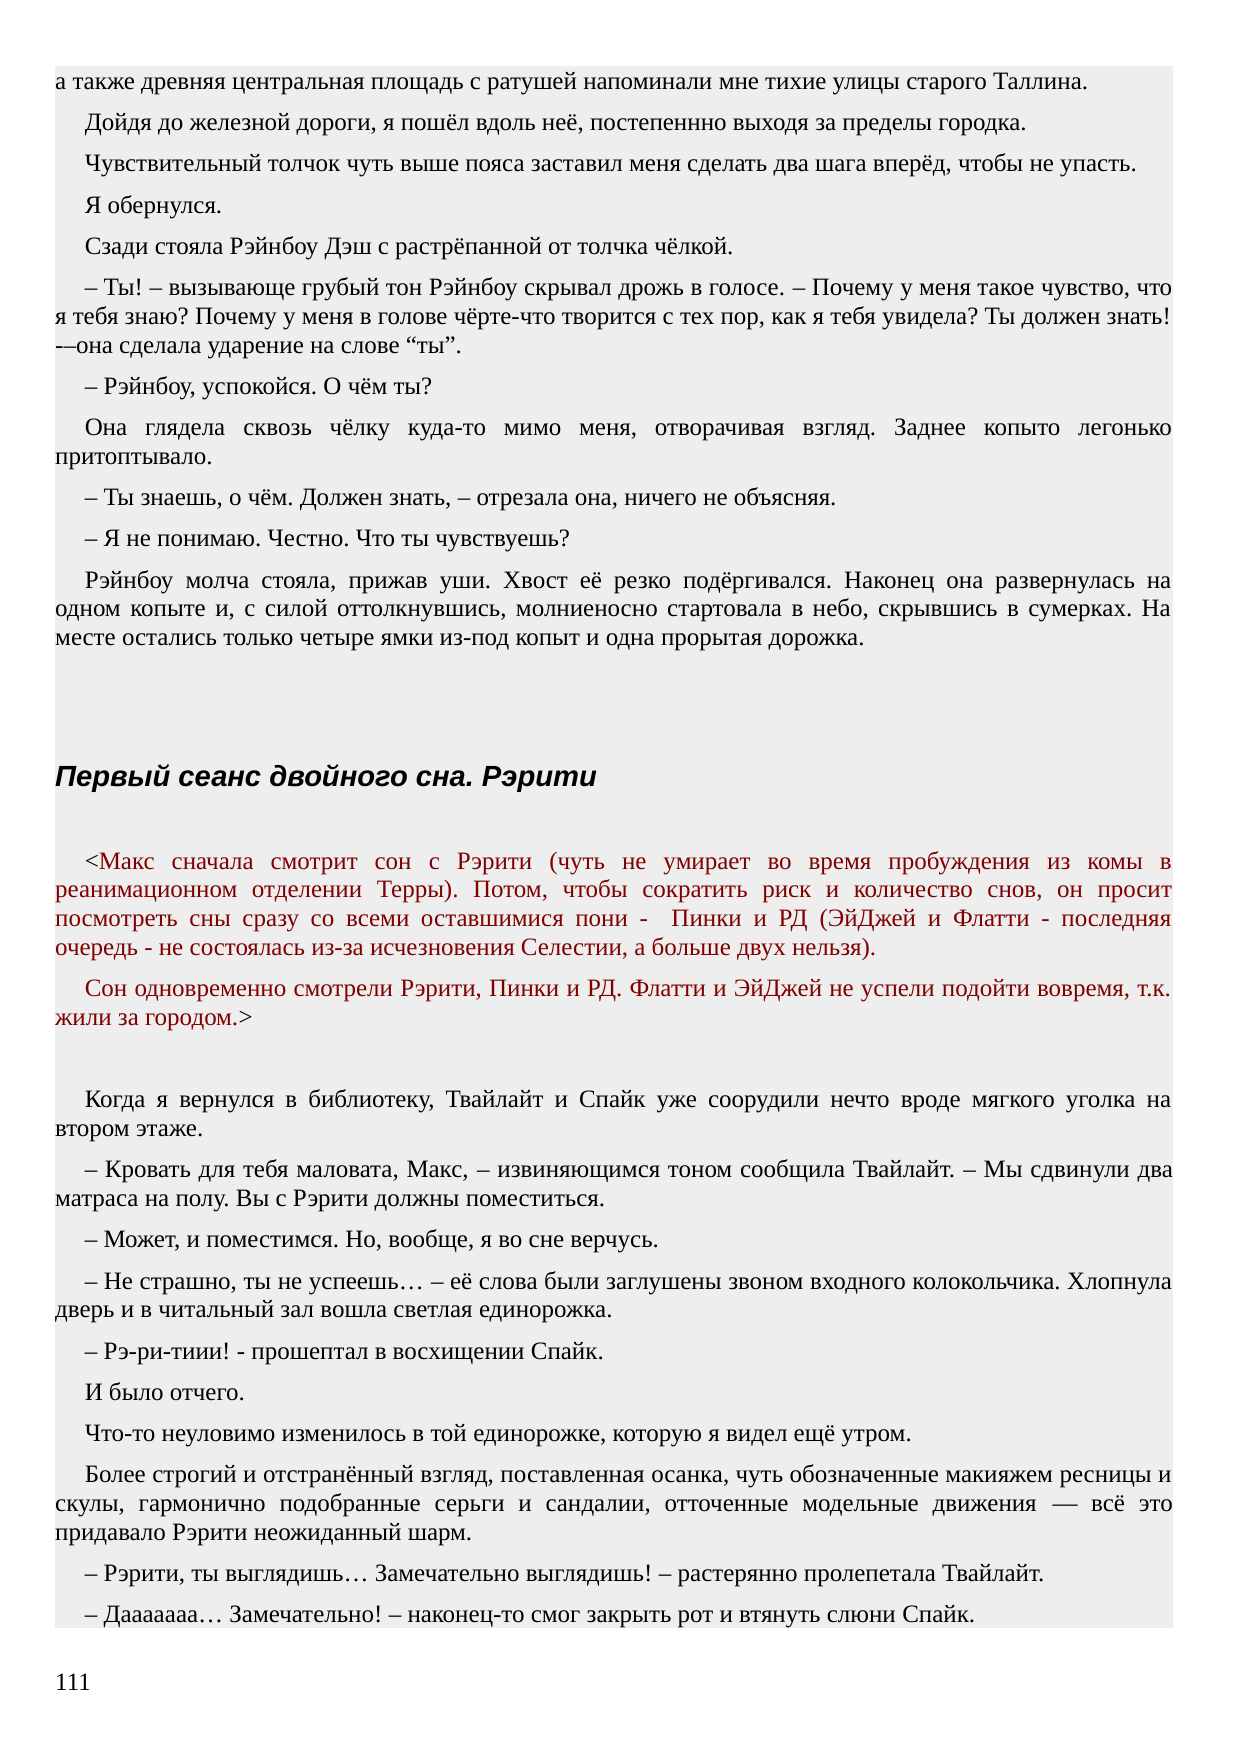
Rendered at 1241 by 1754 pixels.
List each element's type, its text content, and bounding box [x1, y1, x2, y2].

text а также древняя центральная площадь с ратушей напоминали мне тихие улицы старого Таллина. [55, 66, 1173, 95]
text – Рэрити, ты выглядишь… Замечательно выглядишь! – растерянно пролепетала Твайлайт. [55, 1558, 1173, 1587]
text – Может, и поместимся. Но, вообще, я во сне верчусь. [55, 1224, 1173, 1253]
text Когда я вернулся в библиотеку, Твайлайт и Спайк уже соорудили нечто вроде мягкого уголка на втором этаже. [55, 1084, 1173, 1142]
text Чувствительный толчок чуть выше пояса заставил меня сделать два шага вперёд, чтобы не упасть. [55, 148, 1173, 177]
text – Ты знаешь, о чём. Должен знать, – отрезала она, ничего не объясняя. [55, 482, 1173, 511]
text – Рэ-ри-тиии! - прошептал в восхищении Спайк. [55, 1336, 1173, 1364]
text Сзади стояла Рэйнбоу Дэш с растрёпанной от толчка чёлкой. [55, 231, 1173, 260]
text <Макс сначала смотрит сон с Рэрити (чуть не умирает во время пробуждения из комы в реанимационном отделении Терры). Потом, чтобы сократить риск и количество снов, он просит посмотреть сны сразу со всеми оставшимися пони - Пинки и РД (ЭйДжей и Флатти - последняя очередь - не состоялась из-за исчезновения Селестии, а больше двух нельзя). [55, 846, 1173, 961]
text – Ты! – вызывающе грубый тон Рэйнбоу скрывал дрожь в голосе. – Почему у меня такое чувство, что я тебя знаю? Почему у меня в голове чёрте-что творится с тех пор, как я тебя увидела? Ты должен знать! -–она сделала ударение на слове “ты”. [55, 272, 1173, 358]
text – Кровать для тебя маловата, Макс, – извиняющимся тоном сообщила Твайлайт. – Мы сдвинули два матраса на полу. Вы с Рэрити должны поместиться. [55, 1154, 1173, 1212]
text Дойдя до железной дороги, я пошёл вдоль неё, постепеннно выходя за пределы городка. [55, 107, 1173, 136]
text Рэйнбоу молча стояла, прижав уши. Хвост её резко подёргивался. Наконец она развернулась на одном копыте и, с силой оттолкнувшись, молниеносно стартовала в небо, скрывшись в сумерках. На месте остались только четыре ямки из-под копыт и одна прорытая дорожка. [55, 565, 1173, 651]
text – Я не понимаю. Честно. Что ты чувствуешь? [55, 523, 1173, 552]
subtitle Первый сеанс двойного сна. Рэрити [55, 758, 1173, 792]
text Я обернулся. [55, 190, 1173, 218]
text Более строгий и отстранённый взгляд, поставленная осанка, чуть обозначенные макияжем ресницы и скулы, гармонично подобранные серьги и сандалии, отточенные модельные движения — всё это придавало Рэрити неожиданный шарм. [55, 1459, 1173, 1546]
text Она глядела сквозь чёлку куда-то мимо меня, отворачивая взгляд. Заднее копыто легонько притоптывало. [55, 412, 1173, 470]
text – Дааааааа… Замечательно! – наконец-то смог закрыть рот и втянуть слюни Спайк. [55, 1599, 1173, 1628]
text Сон одновременно смотрели Рэрити, Пинки и РД. Флатти и ЭйДжей не успели подойти вовремя, т.к. жили за городом.> [55, 973, 1173, 1031]
text – Не страшно, ты не успеешь… – её слова были заглушены звоном входного колокольчика. Хлопнула дверь и в читальный зал вошла светлая единорожка. [55, 1266, 1173, 1323]
text И было отчего. [55, 1377, 1173, 1406]
text – Рэйнбоу, успокойся. О чём ты? [55, 371, 1173, 400]
text Что-то неуловимо изменилось в той единорожке, которую я видел ещё утром. [55, 1418, 1173, 1447]
